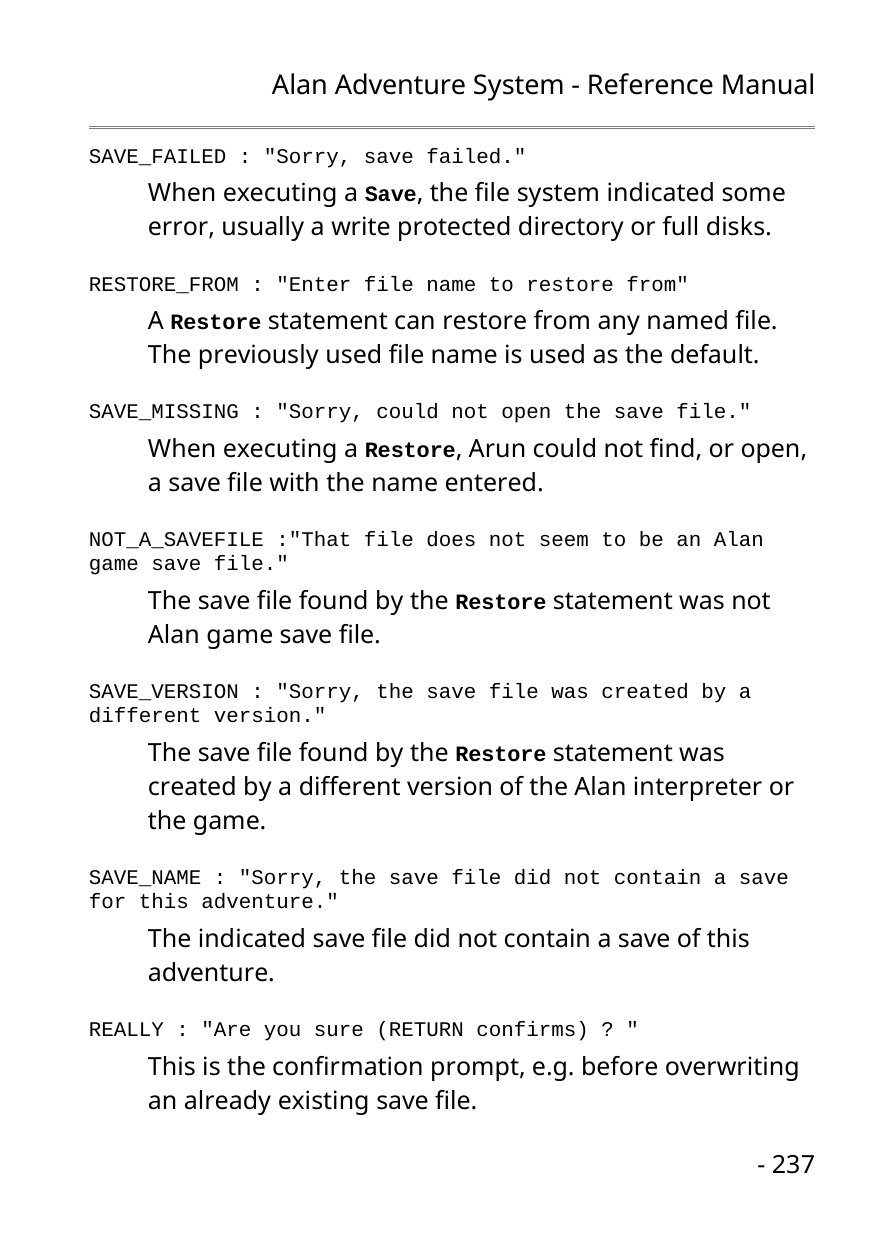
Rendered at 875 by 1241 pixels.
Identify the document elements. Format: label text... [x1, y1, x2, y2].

text SAVE_FAILED : "Sorry, save failed." [88, 146, 815, 169]
text When executing a Restore, Arun could not find, or open, a save file with the name entered. [148, 431, 815, 499]
text The save file found by the Restore statement was created by a different version of the Alan in­terpreter or the game. [148, 735, 815, 837]
text When executing a Save, the file system indicated some error, usually a write protected directory or full disks. [148, 175, 815, 243]
text RESTORE_FROM : "Enter file name to restore from" [88, 273, 815, 297]
text SAVE_MISSING : "Sorry, could not open the save file." [88, 401, 815, 425]
text SAVE_NAME : "Sorry, the save file did not contain a save for this adventure." [88, 867, 815, 915]
text SAVE_VERSION : "Sorry, the save file was created by a different version." [88, 681, 815, 729]
text REALLY : "Are you sure (RETURN confirms) ? " [88, 1019, 815, 1043]
text This is the confirmation prompt, e.g. before overwriting an already existing save file. [148, 1049, 815, 1117]
text A Restore statement can restore from any named file. The previous­ly used file name is used as the default. [148, 303, 815, 371]
text The indicated save file did not contain a save of this adventure. [148, 921, 815, 989]
text NOT_A_SAVEFILE :"That file does not seem to be an Alan game save file." [88, 529, 815, 577]
text The save file found by the Restore statement was not Alan game save file. [148, 583, 815, 651]
